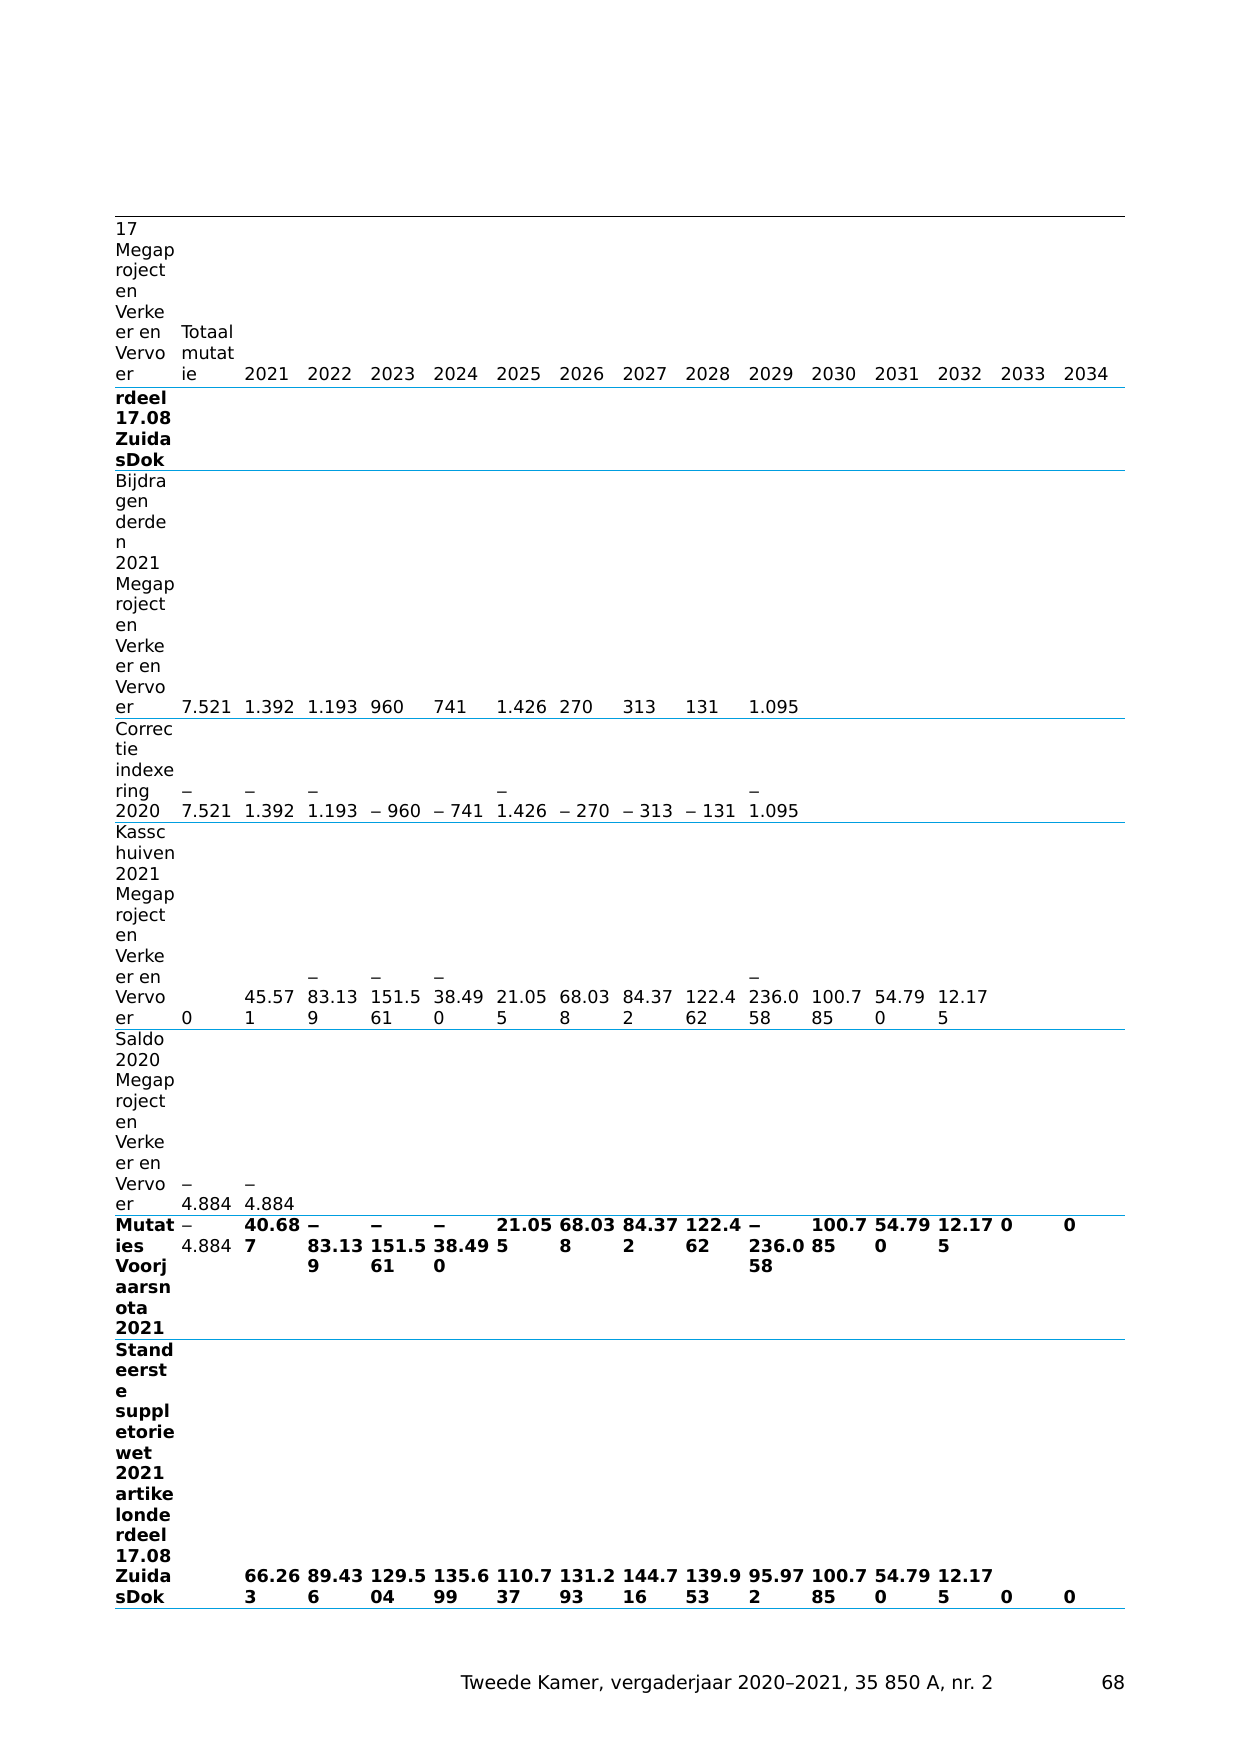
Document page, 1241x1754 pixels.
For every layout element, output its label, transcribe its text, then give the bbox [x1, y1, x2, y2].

table_cell ‒ 960 [367, 719, 430, 822]
table_cell ‒ 4.884 [178, 1216, 241, 1339]
table_cell ‒ 83.139 [304, 823, 367, 1028]
table_cell 84.372 [619, 1216, 682, 1339]
table_cell 2022 [304, 217, 367, 387]
table_cell Saldo 2020 Megaprojecten Verkeer en Vervoer [115, 1030, 178, 1215]
table_cell 131 [682, 471, 745, 718]
table_cell 110.737 [493, 1340, 556, 1608]
table_cell 100.785 [808, 1340, 871, 1608]
table_cell ‒ 131 [682, 719, 745, 822]
table_cell rdeel 17.08 ZuidasDok [115, 388, 178, 470]
table_cell 0 [1060, 1216, 1125, 1339]
table_cell [998, 823, 1060, 1028]
table_cell 40.687 [241, 1216, 304, 1339]
table_cell Mutaties Voorjaarsnota 2021 [115, 1216, 178, 1339]
table_cell 0 [1060, 1340, 1125, 1608]
table_cell [682, 1030, 745, 1215]
table_cell ‒ 313 [619, 719, 682, 822]
table_cell ‒ 1.095 [745, 719, 808, 822]
table_cell 17 Megaprojecten Verkeer en Vervoer [115, 217, 178, 387]
table_cell 1.392 [241, 471, 304, 718]
table_cell ‒ 236.058 [745, 1216, 808, 1339]
table_cell 100.785 [808, 823, 871, 1028]
table_cell [619, 1030, 682, 1215]
table_cell Totaal mutatie [178, 217, 241, 387]
table_cell ‒ 1.426 [493, 719, 556, 822]
table_cell 131.293 [556, 1340, 619, 1608]
table_cell 129.504 [367, 1340, 430, 1608]
table_cell [493, 388, 556, 470]
table_cell Bijdragen derden 2021 Megaprojecten Verkeer en Vervoer [115, 471, 178, 718]
table_cell 89.436 [304, 1340, 367, 1608]
table_cell [430, 388, 493, 470]
table_cell 1.426 [493, 471, 556, 718]
table_cell [367, 1030, 430, 1215]
table_cell [304, 388, 367, 470]
table_cell [808, 388, 871, 470]
table_cell 45.571 [241, 823, 304, 1028]
table_cell 21.055 [493, 1216, 556, 1339]
table_cell ‒ 83.139 [304, 1216, 367, 1339]
table_cell 54.790 [871, 823, 934, 1028]
table_cell [871, 388, 934, 470]
table_cell 2026 [556, 217, 619, 387]
table_cell 960 [367, 471, 430, 718]
table_cell [808, 1030, 871, 1215]
table_cell 68.038 [556, 1216, 619, 1339]
table_cell [619, 388, 682, 470]
table_cell ‒ 151.561 [367, 1216, 430, 1339]
table_cell 2030 [808, 217, 871, 387]
table_cell 2028 [682, 217, 745, 387]
table_cell ‒ 38.490 [430, 823, 493, 1028]
table_cell [998, 388, 1060, 470]
table_cell 2031 [871, 217, 934, 387]
table_cell 21.055 [493, 823, 556, 1028]
table_cell 2025 [493, 217, 556, 387]
table_cell 68.038 [556, 823, 619, 1028]
table_cell [1060, 471, 1125, 718]
table_cell 2033 [998, 217, 1060, 387]
table_cell [1060, 823, 1125, 1028]
table_cell 122.462 [682, 823, 745, 1028]
table_cell 144.716 [619, 1340, 682, 1608]
table_cell 7.521 [178, 471, 241, 718]
table_cell [934, 388, 997, 470]
table_cell [682, 388, 745, 470]
table_cell 1.095 [745, 471, 808, 718]
table_cell Correctie indexering 2020 [115, 719, 178, 822]
table_cell ‒ 270 [556, 719, 619, 822]
table_cell 0 [998, 1340, 1060, 1608]
table_cell 2029 [745, 217, 808, 387]
table_cell 139.953 [682, 1340, 745, 1608]
table_cell [745, 1030, 808, 1215]
table_cell 741 [430, 471, 493, 718]
table_cell [493, 1030, 556, 1215]
table_cell 12.175 [934, 1216, 997, 1339]
table_cell [304, 1030, 367, 1215]
table_cell ‒ 151.561 [367, 823, 430, 1028]
table_cell ‒ 236.058 [745, 823, 808, 1028]
table_cell [934, 1030, 997, 1215]
table_cell [998, 719, 1060, 822]
table_cell [178, 388, 241, 470]
table_cell Kasschuiven 2021 Megaprojecten Verkeer en Vervoer [115, 823, 178, 1028]
table_cell 54.790 [871, 1340, 934, 1608]
table_cell [178, 1340, 241, 1608]
table_cell 2032 [934, 217, 997, 387]
table_cell ‒ 38.490 [430, 1216, 493, 1339]
table_cell [871, 719, 934, 822]
table_cell 100.785 [808, 1216, 871, 1339]
table_cell [745, 388, 808, 470]
table_cell ‒ 741 [430, 719, 493, 822]
table_cell 313 [619, 471, 682, 718]
table_cell [934, 471, 997, 718]
table_cell ‒ 4.884 [241, 1030, 304, 1215]
table_cell [998, 471, 1060, 718]
table_cell Stand eerste suppletorie wet 2021 artikelonderdeel 17.08 ZuidasDok [115, 1340, 178, 1608]
table_cell 12.175 [934, 1340, 997, 1608]
table_cell 84.372 [619, 823, 682, 1028]
table_header Tabel 15 Artikel 17 Megaprojecten verkeer en vervoer (Bedragen x € 1.000) [115, 191, 1125, 216]
table_cell [1060, 719, 1125, 822]
table_cell [1060, 388, 1125, 470]
table_cell 95.972 [745, 1340, 808, 1608]
table_cell ‒ 1.193 [304, 719, 367, 822]
table_cell [556, 388, 619, 470]
table_cell 0 [998, 1216, 1060, 1339]
table_cell [808, 719, 871, 822]
table_cell 2021 [241, 217, 304, 387]
table_cell [808, 471, 871, 718]
table_cell 2034 [1060, 217, 1125, 387]
table_cell [430, 1030, 493, 1215]
table_cell ‒ 1.392 [241, 719, 304, 822]
table_cell 2024 [430, 217, 493, 387]
table_cell [241, 388, 304, 470]
table_cell ‒ 4.884 [178, 1030, 241, 1215]
table_cell 54.790 [871, 1216, 934, 1339]
table_cell [934, 719, 997, 822]
table_cell 2027 [619, 217, 682, 387]
table_cell [1060, 1030, 1125, 1215]
table_cell 66.263 [241, 1340, 304, 1608]
table_cell [871, 1030, 934, 1215]
table_cell 0 [178, 823, 241, 1028]
table_cell 12.175 [934, 823, 997, 1028]
table_cell 270 [556, 471, 619, 718]
table_cell 2023 [367, 217, 430, 387]
table_cell ‒ 7.521 [178, 719, 241, 822]
table_cell [556, 1030, 619, 1215]
table_cell [871, 471, 934, 718]
table_cell 122.462 [682, 1216, 745, 1339]
table_cell 1.193 [304, 471, 367, 718]
table_cell [367, 388, 430, 470]
table_cell [998, 1030, 1060, 1215]
table_cell 135.699 [430, 1340, 493, 1608]
